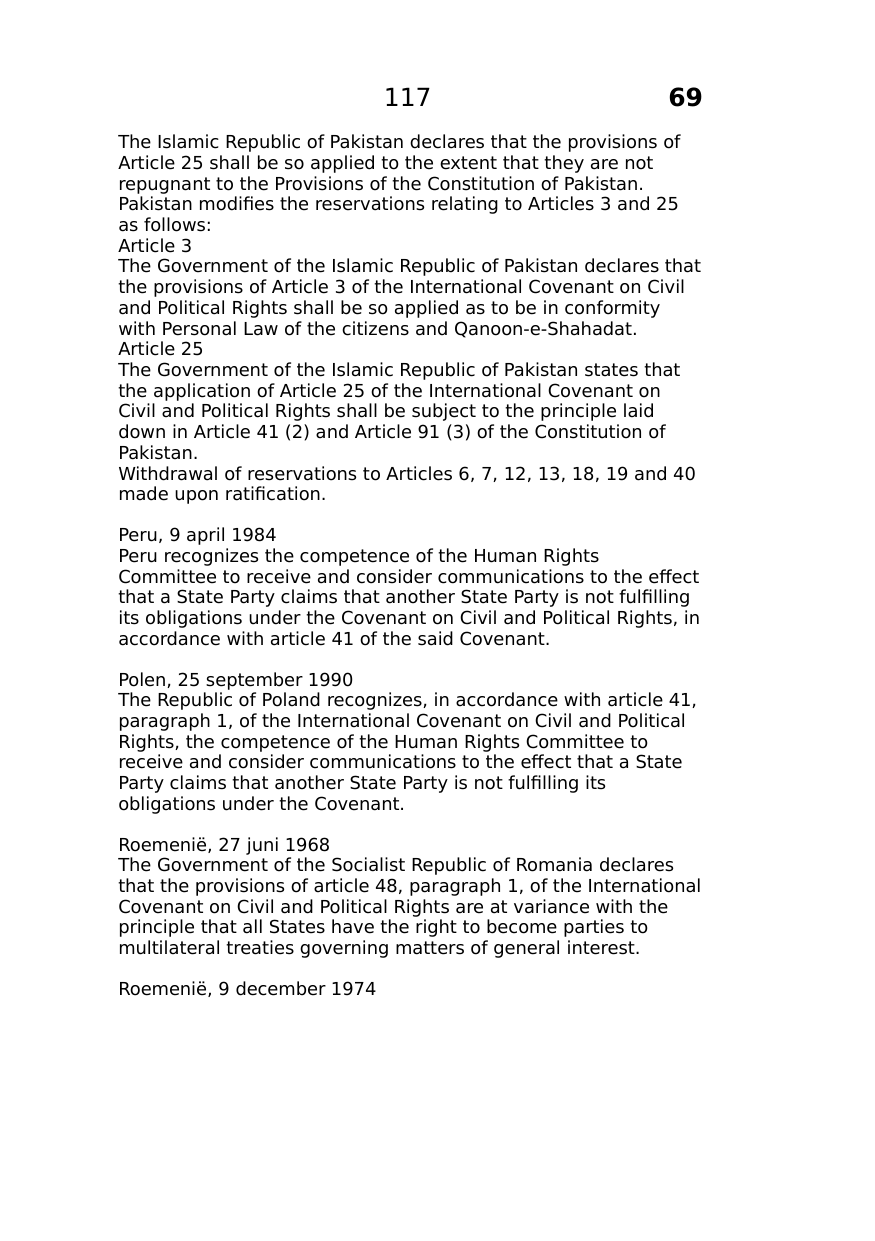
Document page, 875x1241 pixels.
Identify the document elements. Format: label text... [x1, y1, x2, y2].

text Roemenië, 9 december 1974 [118, 979, 703, 999]
text The Islamic Republic of Pakistan declares that the provisions of Article 25 shall be so applied to the extent that they are not repugnant to the Provisions of the Constitution of Pakistan. [118, 132, 703, 194]
text Withdrawal of reservations to Articles 6, 7, 12, 13, 18, 19 and 40 made upon ratification. [118, 463, 703, 505]
text Polen, 25 september 1990 [118, 669, 703, 690]
text The Government of the Islamic Republic of Pakistan states that the application of Article 25 of the International Covenant on Civil and Political Rights shall be subject to the principle laid down in Article 41 (2) and Article 91 (3) of the Constitution of Pakistan. [118, 360, 703, 463]
text Pakistan modifies the reservations relating to Articles 3 and 25 as follows: [118, 194, 703, 236]
text Article 3 [118, 236, 703, 256]
text The Republic of Poland recognizes, in accordance with article 41, paragraph 1, of the International Covenant on Civil and Political Rights, the competence of the Human Rights Committee to receive and consider communications to the effect that a State Party claims that another State Party is not fulfilling its obligations under the Covenant. [118, 690, 703, 814]
text Article 25 [118, 339, 703, 360]
text Peru recognizes the competence of the Human Rights Committee to receive and consider communications to the effect that a State Party claims that another State Party is not fulfilling its obligations under the Covenant on Civil and Political Rights, in accordance with article 41 of the said Covenant. [118, 546, 703, 649]
text Roemenië, 27 juni 1968 [118, 834, 703, 855]
text The Government of the Socialist Republic of Romania declares that the provisions of article 48, paragraph 1, of the International Covenant on Civil and Political Rights are at variance with the principle that all States have the right to become parties to multilateral treaties governing matters of general interest. [118, 855, 703, 959]
text Peru, 9 april 1984 [118, 525, 703, 546]
text The Government of the Islamic Republic of Pakistan declares that the provisions of Article 3 of the International Covenant on Civil and Political Rights shall be so applied as to be in conformity with Personal Law of the citizens and Qanoon-e-Shahadat. [118, 256, 703, 339]
